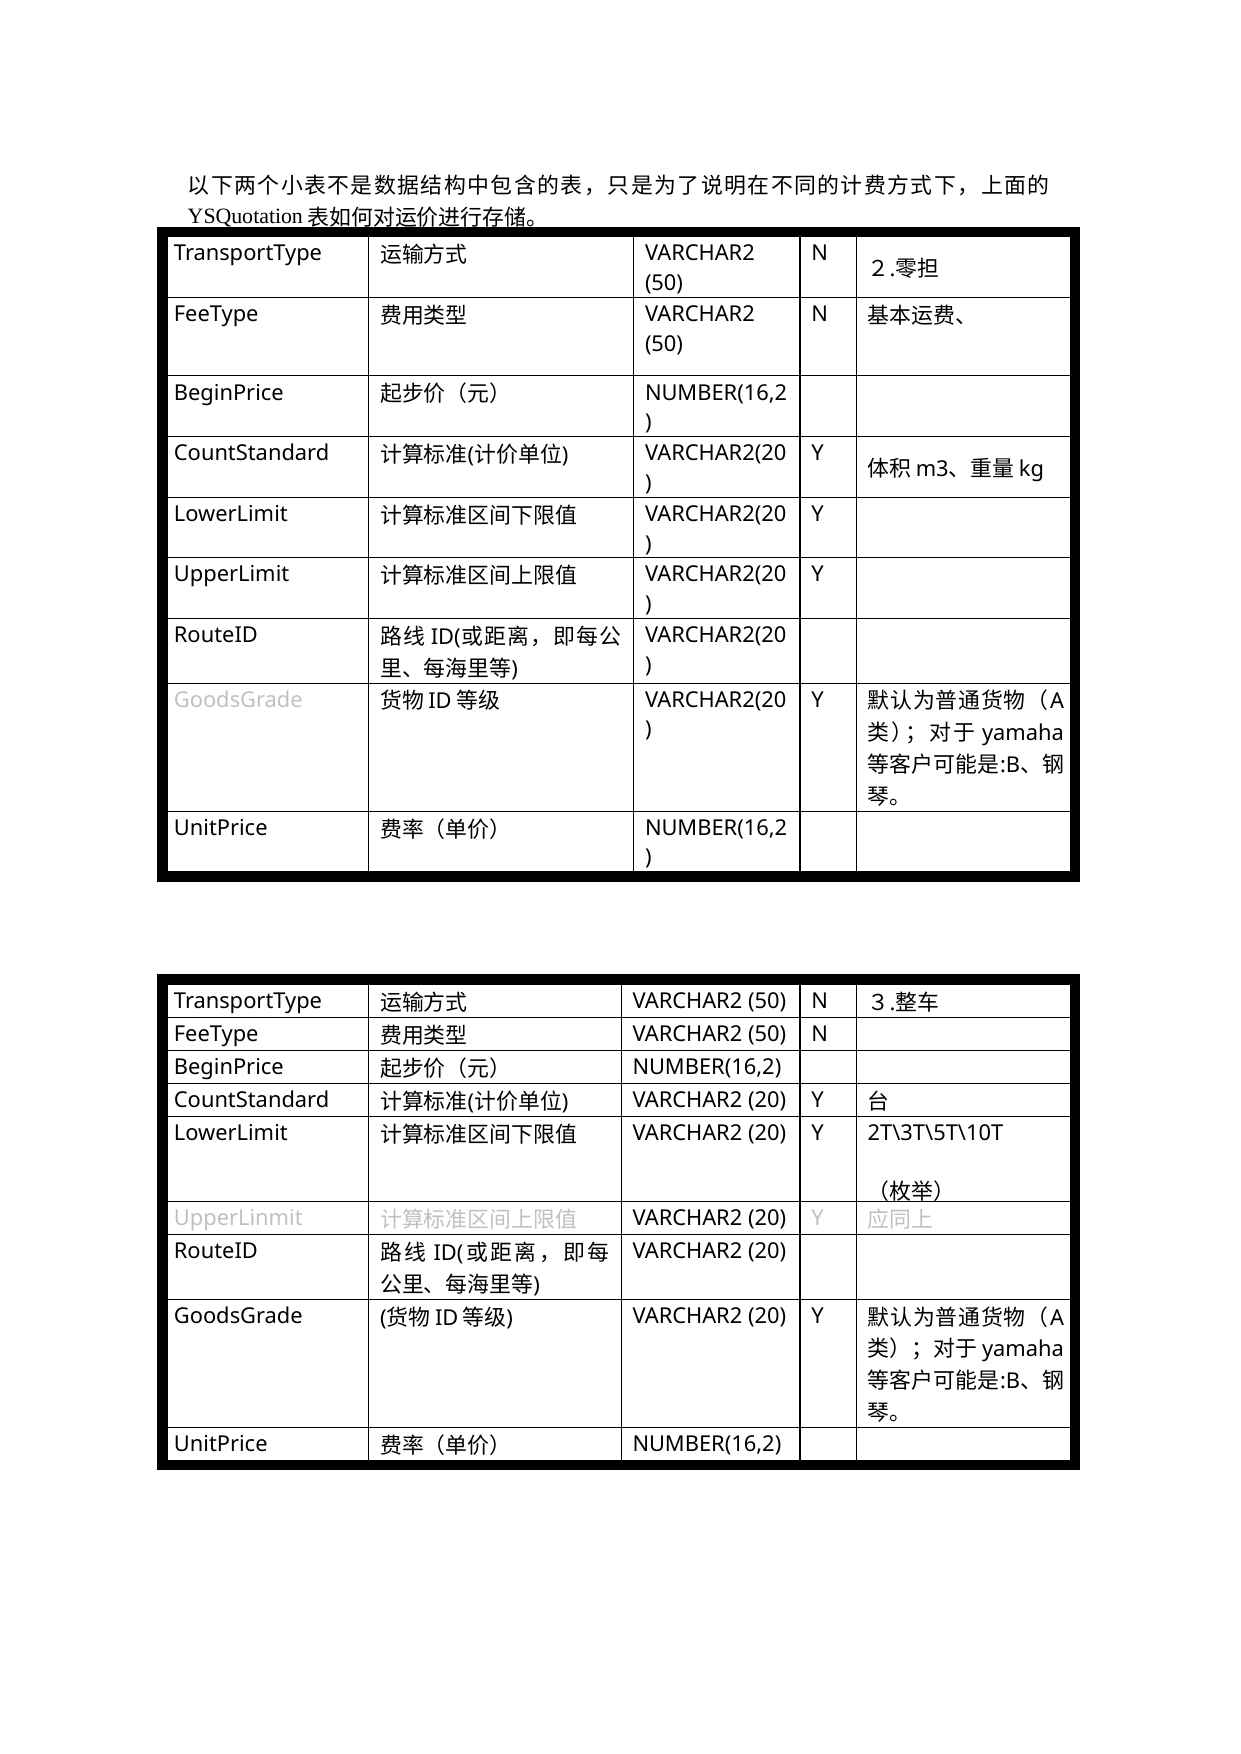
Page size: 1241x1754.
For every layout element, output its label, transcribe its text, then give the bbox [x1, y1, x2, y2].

table_cell VARCHAR2(20) [634, 619, 799, 682]
table_cell 路线ID(或距离，即每公里、每海里等) [369, 619, 633, 682]
table_cell [857, 1235, 1070, 1298]
table_header TransportType [168, 985, 368, 1017]
table_cell LowerLimit [168, 498, 368, 557]
table_cell 费用类型 [369, 1018, 621, 1050]
table_cell 计算标准区间上限值 [369, 558, 633, 618]
table_cell Y [801, 437, 856, 497]
table_header N [801, 237, 856, 297]
table_cell [801, 1051, 856, 1083]
table_cell N [801, 298, 856, 375]
table_cell 台 [857, 1084, 1070, 1116]
table_header ３.整车 [857, 985, 1070, 1017]
table_cell N [801, 1018, 856, 1050]
table_header VARCHAR2 (50) [634, 237, 799, 297]
table_cell 起步价（元） [369, 376, 633, 436]
table_cell NUMBER(16,2) [622, 1051, 799, 1083]
table_cell VARCHAR2 (20) [622, 1117, 799, 1201]
table_header ２.零担 [857, 237, 1070, 297]
table_cell BeginPrice [168, 1051, 368, 1083]
table_cell [857, 619, 1070, 682]
table_cell VARCHAR2 (20) [622, 1084, 799, 1116]
table_header N [801, 985, 856, 1017]
table_cell 基本运费、 [857, 298, 1070, 375]
table_header 运输方式 [369, 985, 621, 1017]
table_cell GoodsGrade [168, 684, 368, 811]
table_cell VARCHAR2(20) [634, 437, 799, 497]
table_cell 起步价（元） [369, 1051, 621, 1083]
table_cell 货物ID等级 [369, 684, 633, 811]
table_cell UpperLinmit [168, 1202, 368, 1234]
table_cell FeeType [168, 1018, 368, 1050]
table_cell [801, 376, 856, 436]
table_cell [857, 812, 1070, 871]
table_cell NUMBER(16,2) [622, 1428, 799, 1460]
table_cell 费率（单价） [369, 812, 633, 871]
table_cell GoodsGrade [168, 1300, 368, 1427]
table_cell Y [801, 498, 856, 557]
table_cell [801, 812, 856, 871]
table_cell VARCHAR2(20) [634, 684, 799, 811]
table_cell [857, 1018, 1070, 1050]
table_cell Y [801, 684, 856, 811]
text 以下两个小表不是数据结构中包含的表，只是为了说明在不同的计费方式下，上面的YSQuotation表如何对运价进行存储。 [187, 162, 1053, 227]
table_cell FeeType [168, 298, 368, 375]
table_cell VARCHAR2 (20) [622, 1202, 799, 1234]
table_cell 计算标准(计价单位) [369, 1084, 621, 1116]
table_cell LowerLimit [168, 1117, 368, 1201]
table_cell Y [801, 1117, 856, 1201]
table_cell 计算标准区间下限值 [369, 1117, 621, 1201]
table_cell Y [801, 1084, 856, 1116]
table_cell RouteID [168, 619, 368, 682]
table_cell 计算标准区间上限值 [369, 1202, 621, 1234]
table_cell 计算标准(计价单位) [369, 437, 633, 497]
table_cell Y [801, 1300, 856, 1427]
table_header TransportType [168, 237, 368, 297]
table_cell UpperLimit [168, 558, 368, 618]
table_cell UnitPrice [168, 812, 368, 871]
table_cell NUMBER(16,2) [634, 812, 799, 871]
table_cell NUMBER(16,2) [634, 376, 799, 436]
table_cell VARCHAR2 (50) [634, 298, 799, 375]
table_cell (货物ID等级) [369, 1300, 621, 1427]
table_cell UnitPrice [168, 1428, 368, 1460]
table_cell 体积m3、重量kg [857, 437, 1070, 497]
table_cell 费用类型 [369, 298, 633, 375]
table_cell 默认为普通货物（A类）；对于yamaha等客户可能是:B、钢琴。 [857, 1300, 1070, 1427]
table_cell Y [801, 1202, 856, 1234]
table_cell 费率（单价） [369, 1428, 621, 1460]
table_cell [801, 1235, 856, 1298]
table_cell BeginPrice [168, 376, 368, 436]
table_cell VARCHAR2(20) [634, 498, 799, 557]
table_header 运输方式 [369, 237, 633, 297]
table_cell 路线ID(或距离，即每公里、每海里等) [369, 1235, 621, 1298]
table_cell RouteID [168, 1235, 368, 1298]
table_cell [857, 498, 1070, 557]
table_cell VARCHAR2 (20) [622, 1235, 799, 1298]
table_cell VARCHAR2(20) [634, 558, 799, 618]
table_cell [857, 376, 1070, 436]
table_cell 应同上 [857, 1202, 1070, 1234]
table_cell Y [801, 558, 856, 618]
table_cell VARCHAR2 (50) [622, 1018, 799, 1050]
table_header VARCHAR2 (50) [622, 985, 799, 1017]
table_cell 2T\3T\5T\10T （枚举） [857, 1117, 1070, 1201]
table_cell CountStandard [168, 437, 368, 497]
table_cell VARCHAR2 (20) [622, 1300, 799, 1427]
table_cell 计算标准区间下限值 [369, 498, 633, 557]
table_cell CountStandard [168, 1084, 368, 1116]
table_cell [801, 1428, 856, 1460]
table_cell [857, 558, 1070, 618]
table_cell [857, 1051, 1070, 1083]
table_cell [801, 619, 856, 682]
table_cell [857, 1428, 1070, 1460]
table_cell 默认为普通货物（A类）；对于yamaha等客户可能是:B、钢琴。 [857, 684, 1070, 811]
